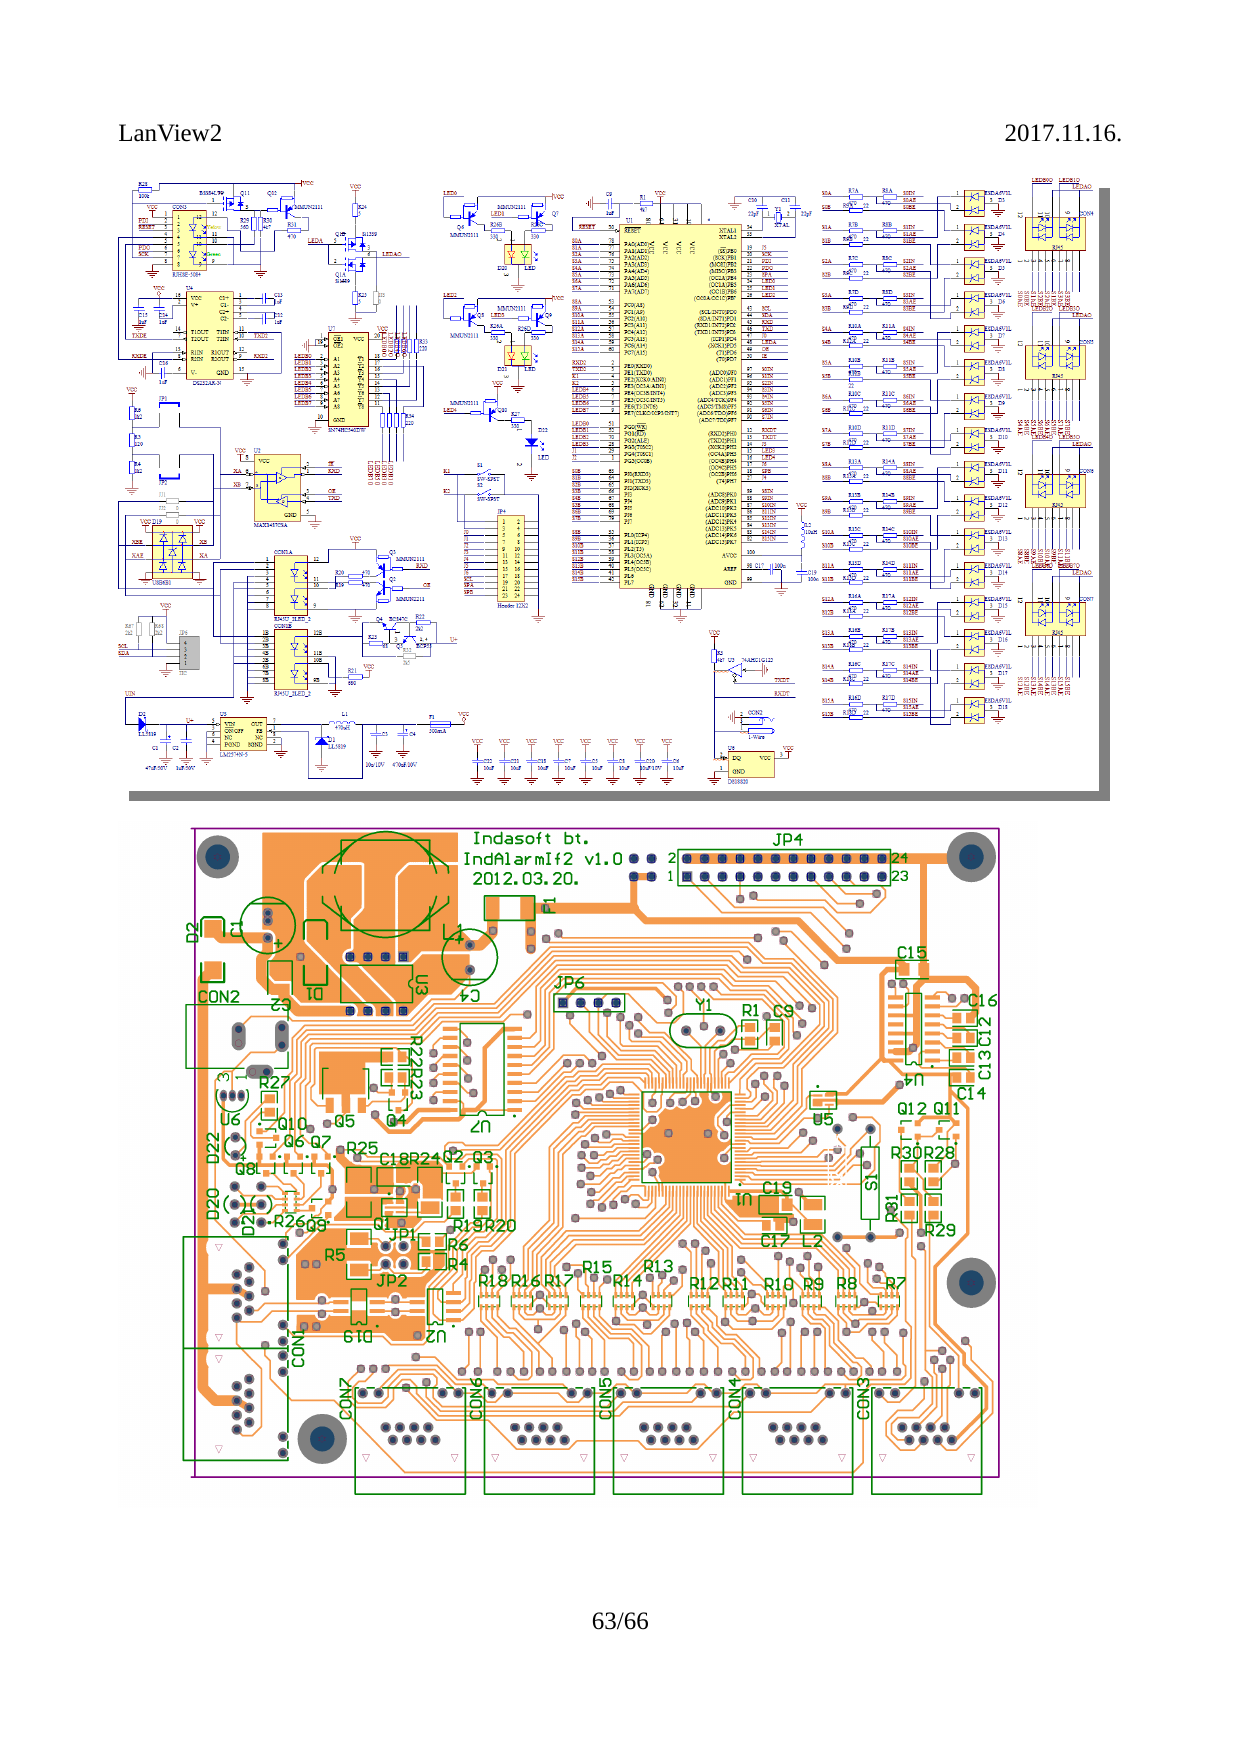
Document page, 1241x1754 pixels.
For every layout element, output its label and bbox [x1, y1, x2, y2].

picture [118, 177, 1099, 791]
picture [118, 821, 1039, 1508]
